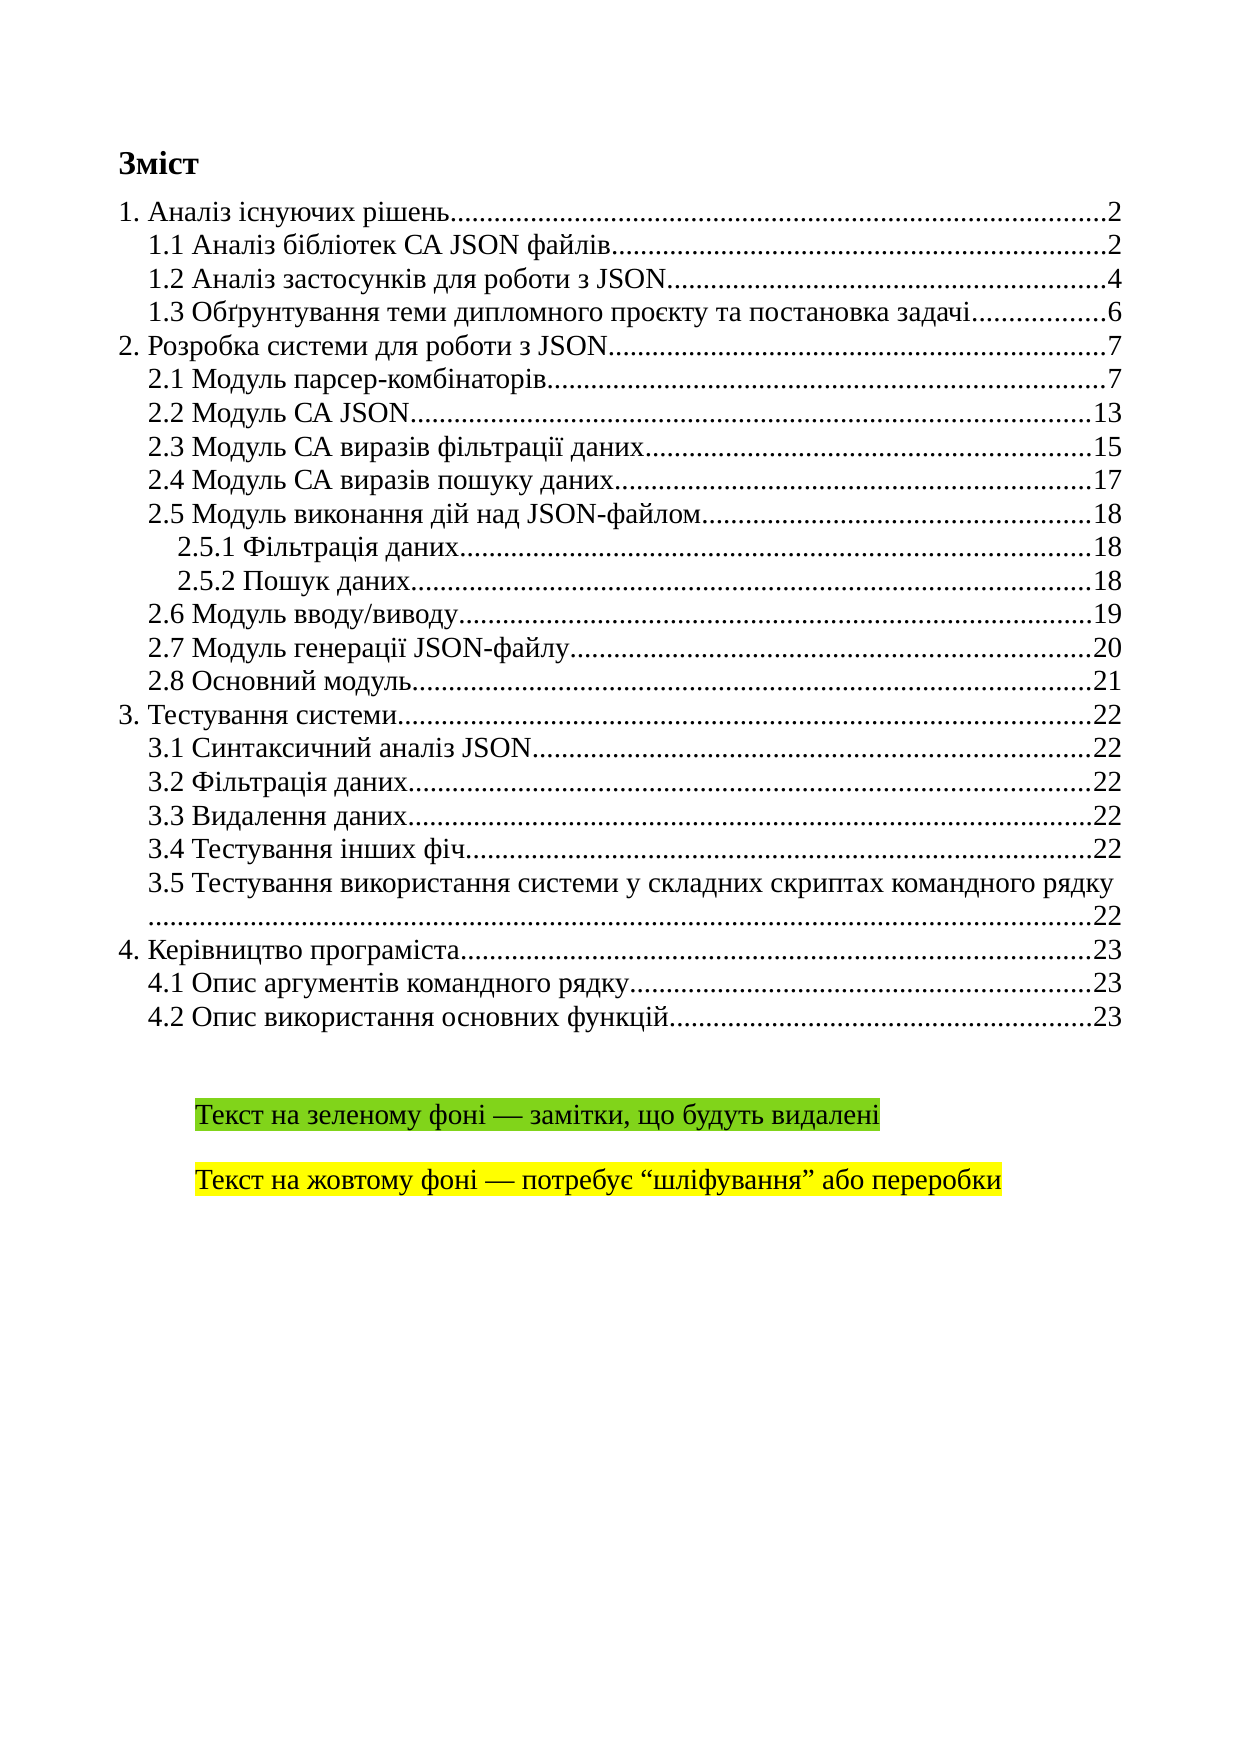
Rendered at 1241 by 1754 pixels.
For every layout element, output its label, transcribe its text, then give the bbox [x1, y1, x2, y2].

text 2.2 Модуль СА JSON 13 [148, 395, 1122, 429]
text 3.1 Синтаксичний аналіз JSON 22 [148, 731, 1122, 764]
text 2.5 Модуль виконання дій над JSON-файлом 18 [148, 496, 1122, 529]
text 2.1 Модуль парсер-комбінаторів 7 [148, 362, 1122, 395]
text 2.3 Модуль СА виразів фільтрації даних 15 [148, 429, 1122, 462]
text 4.2 Опис використання основних функцій 23 [148, 999, 1122, 1032]
text 2.5.2 Пошук даних 18 [177, 563, 1122, 596]
text 1.1 Аналіз бібліотек СА JSON файлів 2 [148, 227, 1122, 261]
text 1.3 Обґрунтування теми дипломного проєкту та постановка задачі 6 [148, 294, 1122, 328]
text 2.8 Основний модуль 21 [148, 663, 1122, 697]
text 2. Розробка системи для роботи з JSON 7 [118, 328, 1122, 362]
text Текст на жовтому фоні — потребує “шліфування” або переробки [118, 1162, 1122, 1196]
subtitle Зміст [118, 143, 1122, 181]
text 1. Аналіз існуючих рішень 2 [118, 194, 1122, 227]
text 4. Керівництво програміста 23 [118, 932, 1122, 965]
text 3.4 Тестування інших фіч 22 [148, 831, 1122, 865]
text 3. Тестування системи 22 [118, 697, 1122, 731]
text 2.7 Модуль генерації JSON-файлу 20 [148, 630, 1122, 663]
text 3.2 Фільтрація даних 22 [148, 764, 1122, 798]
text 3.5 Тестування використання системи у складних скриптах командного рядку 22 [148, 865, 1122, 932]
text 4.1 Опис аргументів командного рядку 23 [148, 965, 1122, 999]
text 2.6 Модуль вводу/виводу 19 [148, 596, 1122, 630]
text 1.2 Аналіз застосунків для роботи з JSON 4 [148, 261, 1122, 294]
text 2.4 Модуль СА виразів пошуку даних 17 [148, 462, 1122, 496]
text Текст на зеленому фоні — замітки, що будуть видалені [118, 1097, 1122, 1131]
text 3.3 Видалення даних 22 [148, 798, 1122, 831]
text 2.5.1 Фільтрація даних 18 [177, 529, 1122, 563]
